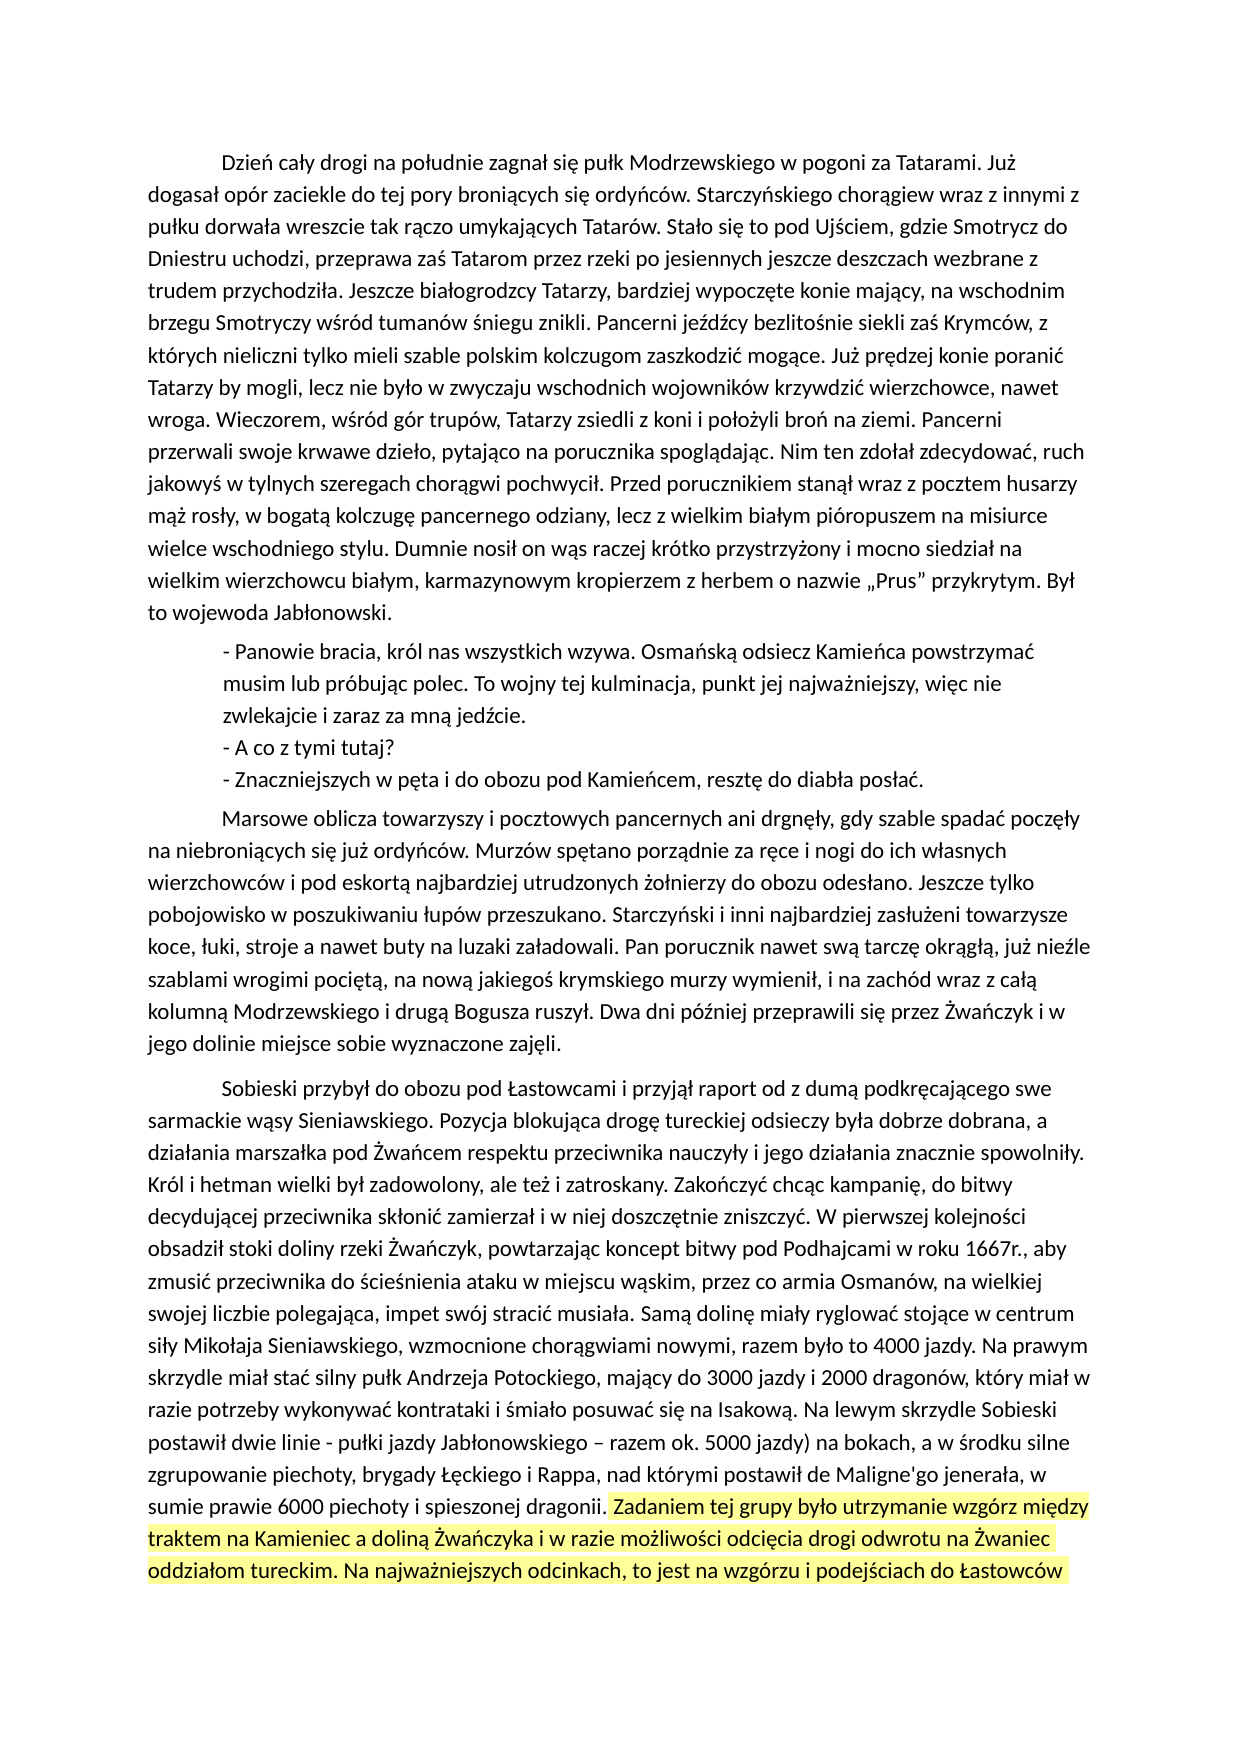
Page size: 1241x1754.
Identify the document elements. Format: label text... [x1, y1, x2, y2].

text Sobieski przybył do obozu pod Łastowcami i przyjął raport od z dumą podkręcającego swe sarmackie wąsy Sieniawskiego. Pozycja blokująca drogę tureckiej odsieczy była dobrze dobrana, a działania marszałka pod Żwańcem respektu przeciwnika nauczyły i jego działania znacznie spowolniły. Król i hetman wielki był zadowolony, ale też i zatroskany. Zakończyć chcąc kampanię, do bitwy decydującej przeciwnika skłonić zamierzał i w niej doszczętnie zniszczyć. W pierwszej kolejności obsadził stoki doliny rzeki Żwańczyk, powtarzając koncept bitwy pod Podhajcami w roku 1667r., aby zmusić przeciwnika do ścieśnienia ataku w miejscu wąskim, przez co armia Osmanów, na wielkiej swojej liczbie polegająca, impet swój stracić musiała. Samą dolinę miały ryglować stojące w centrum siły Mikołaja Sieniawskiego, wzmocnione chorągwiami nowymi, razem było to 4000 jazdy. Na prawym skrzydle miał stać silny pułk Andrzeja Potockiego, mający do 3000 jazdy i 2000 dragonów, który miał w razie potrzeby wykonywać kontrataki i śmiało posuwać się na Isakową. Na lewym skrzydle Sobieski postawił dwie linie - pułki jazdy Jabłonowskiego – razem ok. 5000 jazdy) na bokach, a w środku silne zgrupowanie piechoty, brygady Łęckiego i Rappa, nad którymi postawił de Maligne'go jenerała, w sumie prawie 6000 piechoty i spieszonej dragonii. Zadaniem tej grupy było utrzymanie wzgórz między traktem na Kamieniec a doliną Żwańczyka i w razie możliwości odcięcia drogi odwrotu na Żwaniec oddziałom tureckim. Na najważniejszych odcinkach, to jest na wzgórzu i podejściach do Łastowców [148, 1074, 1093, 1584]
list - Panowie bracia, król nas wszystkich wzywa. Osmańską odsiecz Kamieńca powstrzymać musim lub próbując polec. To wojny tej kulminacja, punkt jej najważniejszy, więc nie zwlekajcie i zaraz za mną jedźcie. [185, 637, 1093, 729]
text Dzień cały drogi na południe zagnał się pułk Modrzewskiego w pogoni za Tatarami. Już dogasał opór zaciekle do tej pory broniących się ordyńców. Starczyńskiego chorągiew wraz z innymi z pułku dorwała wreszcie tak rączo umykających Tatarów. Stało się to pod Ujściem, gdzie Smotrycz do Dniestru uchodzi, przeprawa zaś Tatarom przez rzeki po jesiennych jeszcze deszczach wezbrane z trudem przychodziła. Jeszcze białogrodzcy Tatarzy, bardziej wypoczęte konie mający, na wschodnim brzegu Smotryczy wśród tumanów śniegu znikli. Pancerni jeźdźcy bezlitośnie siekli zaś Krymców, z których nieliczni tylko mieli szable polskim kolczugom zaszkodzić mogące. Już prędzej konie poranić Tatarzy by mogli, lecz nie było w zwyczaju wschodnich wojowników krzywdzić wierzchowce, nawet wroga. Wieczorem, wśród gór trupów, Tatarzy zsiedli z koni i położyli broń na ziemi. Pancerni przerwali swoje krwawe dzieło, pytająco na porucznika spoglądając. Nim ten zdołał zdecydować, ruch jakowyś w tylnych szeregach chorągwi pochwycił. Przed porucznikiem stanął wraz z pocztem husarzy mąż rosły, w bogatą kolczugę pancernego odziany, lecz z wielkim białym pióropuszem na misiurce wielce wschodniego stylu. Dumnie nosił on wąs raczej krótko przystrzyżony i mocno siedział na wielkim wierzchowcu białym, karmazynowym kropierzem z herbem o nazwie „Prus” przykrytym. Był to wojewoda Jabłonowski. [148, 148, 1093, 626]
text Marsowe oblicza towarzyszy i pocztowych pancernych ani drgnęły, gdy szable spadać poczęły na niebroniących się już ordyńców. Murzów spętano porządnie za ręce i nogi do ich własnych wierzchowców i pod eskortą najbardziej utrudzonych żołnierzy do obozu odesłano. Jeszcze tylko pobojowisko w poszukiwaniu łupów przeszukano. Starczyński i inni najbardziej zasłużeni towarzysze koce, łuki, stroje a nawet buty na luzaki załadowali. Pan porucznik nawet swą tarczę okrągłą, już nieźle szablami wrogimi pociętą, na nową jakiegoś krymskiego murzy wymienił, i na zachód wraz z całą kolumną Modrzewskiego i drugą Bogusza ruszył. Dwa dni później przeprawili się przez Żwańczyk i w jego dolinie miejsce sobie wyznaczone zajęli. [148, 804, 1093, 1057]
list - A co z tymi tutaj? [185, 733, 1093, 761]
list - Znaczniejszych w pęta i do obozu pod Kamieńcem, resztę do diabła posłać. [185, 766, 1093, 794]
